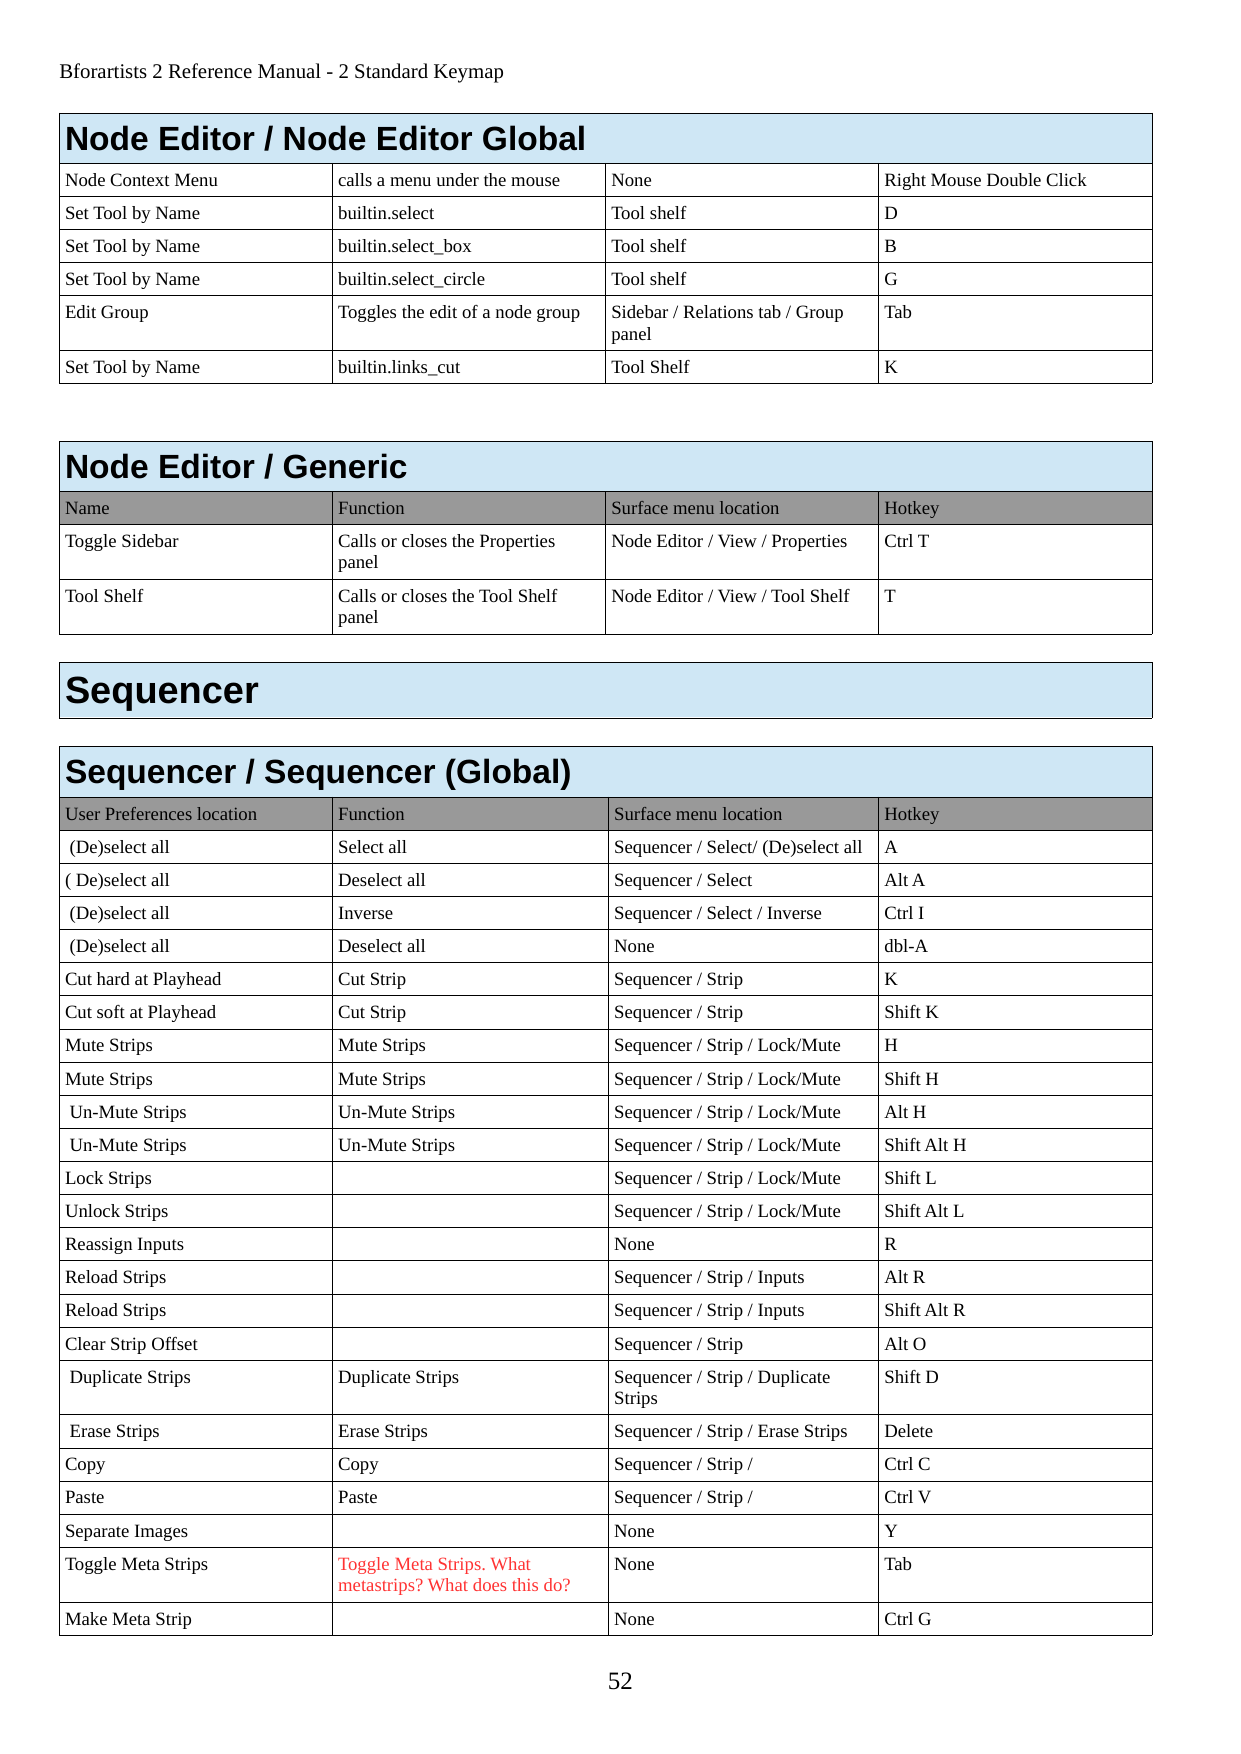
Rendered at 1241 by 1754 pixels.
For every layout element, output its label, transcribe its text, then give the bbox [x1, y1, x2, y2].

table_cell Mute Strips [60, 1030, 332, 1062]
table_cell Toggle Sidebar [60, 525, 332, 579]
table_cell Ctrl V [879, 1482, 1152, 1514]
table_cell Toggles the edit of a node group [333, 296, 605, 350]
table_cell Erase Strips [60, 1415, 332, 1447]
table_cell Ctrl T [879, 525, 1152, 579]
table_cell Sequencer / Strip / [609, 1449, 878, 1481]
table_cell Tool shelf [606, 263, 878, 295]
table_cell dbl-A [879, 930, 1152, 962]
table_cell None [609, 930, 878, 962]
table_cell Node Editor / View / Properties [606, 525, 878, 579]
table_cell Sequencer / Select/ (De)select all [609, 831, 878, 863]
table_cell Sequencer / Strip / Erase Strips [609, 1415, 878, 1447]
table_cell Reassign Inputs [60, 1228, 332, 1260]
table_cell [333, 1162, 608, 1194]
table_header Sequencer [60, 663, 1152, 717]
table_cell Hotkey [879, 492, 1152, 524]
table_cell Un-Mute Strips [60, 1096, 332, 1128]
table_cell Toggle Meta Strips. What metastrips? What does this do? [333, 1548, 608, 1602]
table_cell Un-Mute Strips [333, 1129, 608, 1161]
table_cell Clear Strip Offset [60, 1328, 332, 1360]
table_cell Unlock Strips [60, 1195, 332, 1227]
table_cell Sequencer / Strip / Inputs [609, 1295, 878, 1327]
table_cell Set Tool by Name [60, 230, 332, 262]
table_cell Sequencer / Strip [609, 1328, 878, 1360]
table_cell Alt A [879, 864, 1152, 896]
table_header Node Editor / Node Editor Global [60, 114, 1152, 163]
table_cell Copy [60, 1449, 332, 1481]
table_cell Surface menu location [606, 492, 878, 524]
table_cell Separate Images [60, 1515, 332, 1547]
table_cell [333, 1515, 608, 1547]
table_cell Ctrl I [879, 897, 1152, 929]
table_cell K [879, 963, 1152, 995]
table_cell Set Tool by Name [60, 351, 332, 383]
table_cell Alt H [879, 1096, 1152, 1128]
table_cell Mute Strips [333, 1030, 608, 1062]
table_cell R [879, 1228, 1152, 1260]
table_cell Node Editor / View / Tool Shelf [606, 580, 878, 633]
table_cell Select all [333, 831, 608, 863]
table_cell Hotkey [879, 798, 1152, 830]
table_cell Toggle Meta Strips [60, 1548, 332, 1602]
table_cell Paste [333, 1482, 608, 1514]
table_cell Alt O [879, 1328, 1152, 1360]
table_cell Cut hard at Playhead [60, 963, 332, 995]
table_cell Cut soft at Playhead [60, 996, 332, 1028]
table_cell B [879, 230, 1152, 262]
table_cell None [609, 1603, 878, 1635]
table_cell Function [333, 798, 608, 830]
table_cell Mute Strips [333, 1063, 608, 1095]
table_cell Deselect all [333, 864, 608, 896]
table_cell Sequencer / Strip [609, 963, 878, 995]
table_cell Erase Strips [333, 1415, 608, 1447]
table_cell Sequencer / Strip / Lock/Mute [609, 1195, 878, 1227]
table_cell T [879, 580, 1152, 633]
table_cell Edit Group [60, 296, 332, 350]
table_cell Duplicate Strips [333, 1361, 608, 1414]
table_cell Sequencer / Strip / [609, 1482, 878, 1514]
table_cell Tool shelf [606, 197, 878, 229]
table_cell Sequencer / Strip / Lock/Mute [609, 1162, 878, 1194]
table_cell Inverse [333, 897, 608, 929]
table_cell (De)select all [60, 831, 332, 863]
table_cell Un-Mute Strips [60, 1129, 332, 1161]
table_cell calls a menu under the mouse [333, 164, 605, 196]
table_cell Shift H [879, 1063, 1152, 1095]
table_cell Tool shelf [606, 230, 878, 262]
table_cell Shift Alt R [879, 1295, 1152, 1327]
table_cell Cut Strip [333, 963, 608, 995]
table_cell Sequencer / Strip / Lock/Mute [609, 1030, 878, 1062]
table_cell None [609, 1515, 878, 1547]
table_cell Ctrl G [879, 1603, 1152, 1635]
table_cell User Preferences location [60, 798, 332, 830]
table_cell Delete [879, 1415, 1152, 1447]
table_cell Shift D [879, 1361, 1152, 1414]
table_cell Sequencer / Strip [609, 996, 878, 1028]
table_cell Sequencer / Strip / Inputs [609, 1261, 878, 1293]
table_cell Surface menu location [609, 798, 878, 830]
table_cell Make Meta Strip [60, 1603, 332, 1635]
table_cell [333, 1328, 608, 1360]
table_cell builtin.select_box [333, 230, 605, 262]
table_cell H [879, 1030, 1152, 1062]
table_cell Calls or closes the Properties panel [333, 525, 605, 579]
table_cell Paste [60, 1482, 332, 1514]
table_cell ( De)select all [60, 864, 332, 896]
table_cell [333, 1261, 608, 1293]
table_cell Y [879, 1515, 1152, 1547]
table_cell Set Tool by Name [60, 263, 332, 295]
table_cell Shift K [879, 996, 1152, 1028]
table_cell Deselect all [333, 930, 608, 962]
table_cell Sidebar / Relations tab / Group panel [606, 296, 878, 350]
table_cell None [606, 164, 878, 196]
table_cell Calls or closes the Tool Shelf panel [333, 580, 605, 633]
table_cell Un-Mute Strips [333, 1096, 608, 1128]
table_cell A [879, 831, 1152, 863]
table_cell (De)select all [60, 897, 332, 929]
table_cell builtin.select_circle [333, 263, 605, 295]
table_cell Sequencer / Select / Inverse [609, 897, 878, 929]
table_cell Function [333, 492, 605, 524]
table_cell Tab [879, 296, 1152, 350]
table_cell [333, 1195, 608, 1227]
table_cell Tool Shelf [606, 351, 878, 383]
table_cell Ctrl C [879, 1449, 1152, 1481]
table_cell [333, 1228, 608, 1260]
table_cell builtin.select [333, 197, 605, 229]
table_header Sequencer / Sequencer (Global) [60, 747, 1152, 797]
table_header Node Editor / Generic [60, 442, 1152, 491]
table_cell Sequencer / Strip / Lock/Mute [609, 1096, 878, 1128]
table_cell (De)select all [60, 930, 332, 962]
table_cell Reload Strips [60, 1295, 332, 1327]
table_cell Cut Strip [333, 996, 608, 1028]
table_cell Name [60, 492, 332, 524]
table_cell Reload Strips [60, 1261, 332, 1293]
table_cell Shift Alt H [879, 1129, 1152, 1161]
table_cell Tool Shelf [60, 580, 332, 633]
table_cell Set Tool by Name [60, 197, 332, 229]
table_cell Shift L [879, 1162, 1152, 1194]
table_cell Sequencer / Strip / Lock/Mute [609, 1129, 878, 1161]
table_cell Right Mouse Double Click [879, 164, 1152, 196]
table_cell Mute Strips [60, 1063, 332, 1095]
table_cell Sequencer / Strip / Duplicate Strips [609, 1361, 878, 1414]
table_cell Lock Strips [60, 1162, 332, 1194]
table_cell builtin.links_cut [333, 351, 605, 383]
table_cell G [879, 263, 1152, 295]
table_cell Duplicate Strips [60, 1361, 332, 1414]
table_cell [333, 1295, 608, 1327]
table_cell [333, 1603, 608, 1635]
table_cell Shift Alt L [879, 1195, 1152, 1227]
table_cell Sequencer / Select [609, 864, 878, 896]
table_cell Sequencer / Strip / Lock/Mute [609, 1063, 878, 1095]
table_cell Node Context Menu [60, 164, 332, 196]
table_cell Alt R [879, 1261, 1152, 1293]
table_cell D [879, 197, 1152, 229]
table_cell K [879, 351, 1152, 383]
table_cell Copy [333, 1449, 608, 1481]
table_cell None [609, 1548, 878, 1602]
table_cell Tab [879, 1548, 1152, 1602]
table_cell None [609, 1228, 878, 1260]
